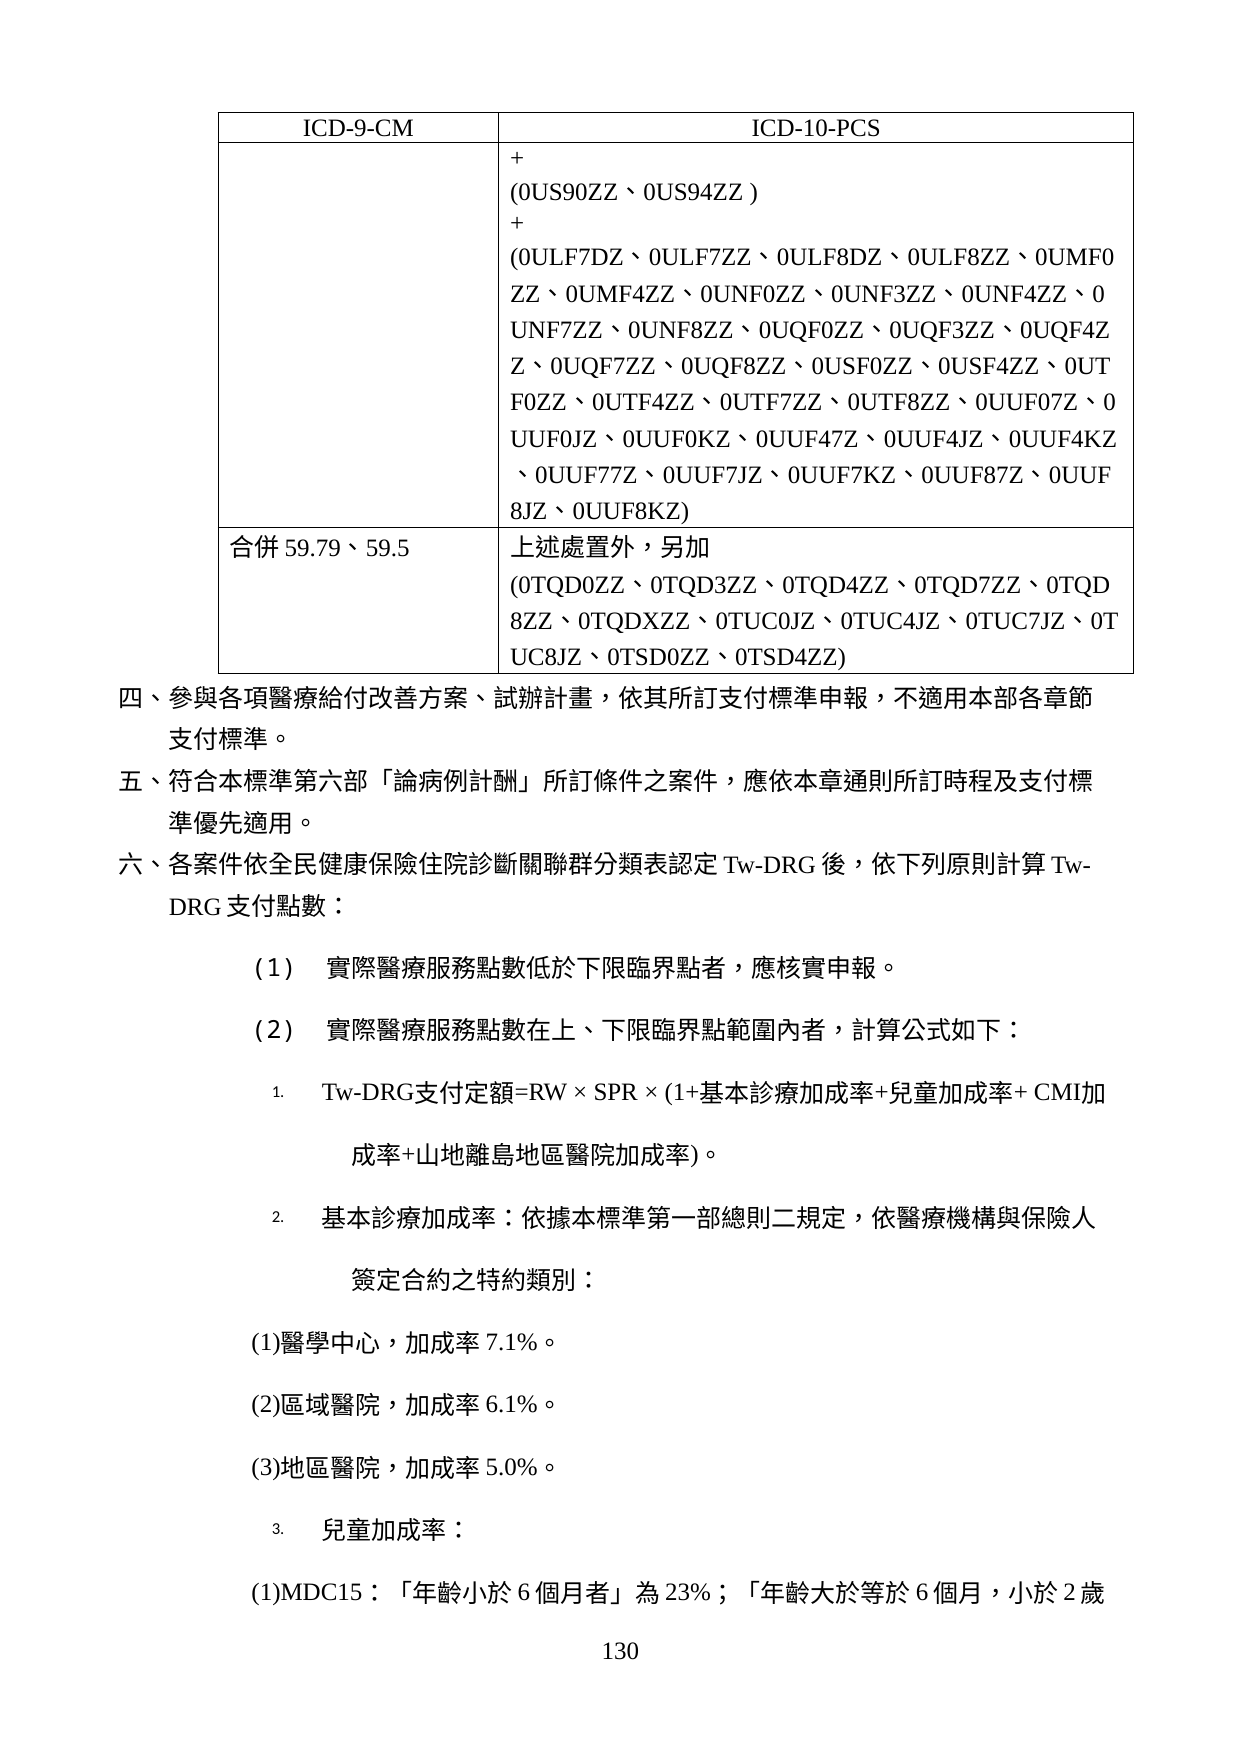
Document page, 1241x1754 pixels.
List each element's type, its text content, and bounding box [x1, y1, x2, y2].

table_header ICD-10-PCS [499, 113, 1133, 142]
table_cell [219, 143, 498, 527]
table_cell 上述處置外，另加 (0TQD0ZZ、0TQD3ZZ、0TQD4ZZ、0TQD7ZZ、0TQD8ZZ、0TQDXZZ、0TUC0JZ、0TUC4JZ、0TUC7JZ、0TUC8JZ、0TSD0ZZ、0TSD4ZZ) [499, 528, 1133, 673]
text (1)醫學中心，加成率7.1%。 [251, 1300, 1118, 1362]
list Tw-DRG支付定額=RW × SPR × (1+基本診療加成率+兒童加成率+ CMI加成率+山地離島地區醫院加成率)。 [272, 1050, 1109, 1175]
text (3)地區醫院，加成率5.0%。 [251, 1425, 1118, 1487]
list 兒童加成率： [272, 1487, 1109, 1550]
list 基本診療加成率：依據本標準第一部總則二規定，依醫療機構與保險人簽定合約之特約類別： [272, 1175, 1109, 1300]
list 實際醫療服務點數低於下限臨界點者，應核實申報。 [251, 925, 1113, 987]
table_cell + (0US90ZZ、0US94ZZ ) + (0ULF7DZ、0ULF7ZZ、0ULF8DZ、0ULF8ZZ、0UMF0ZZ、0UMF4ZZ、0UNF0ZZ、0UNF3ZZ、0UNF4ZZ、0UNF7ZZ、0UNF8ZZ、0UQF0ZZ、0UQF3ZZ、0UQF4ZZ、0UQF7ZZ、0UQF8ZZ、0USF0ZZ、0USF4ZZ、0UTF0ZZ、0UTF4ZZ、0UTF7ZZ、0UTF8ZZ、0UUF07Z、0UUF0JZ、0UUF0KZ、0UUF47Z、0UUF4JZ、0UUF4KZ、0UUF77Z、0UUF7JZ、0UUF7KZ、0UUF87Z、0UUF8JZ、0UUF8KZ) [499, 143, 1133, 527]
table_header ICD-9-CM [219, 113, 498, 142]
text (1)MDC15：「年齡小於6個月者」為23%；「年齡大於等於6個月，小於2歲 [251, 1550, 1118, 1612]
table_cell 合併59.79、59.5 [219, 528, 498, 673]
text 四、參與各項醫療給付改善方案、試辦計畫，依其所訂支付標準申報，不適用本部各章節支付標準。 [118, 674, 1097, 757]
list 實際醫療服務點數在上、下限臨界點範圍內者，計算公式如下： [251, 987, 1134, 1050]
text 五、符合本標準第六部「論病例計酬」所訂條件之案件，應依本章通則所訂時程及支付標準優先適用。 [118, 757, 1097, 841]
text (2)區域醫院，加成率6.1%。 [251, 1362, 1118, 1425]
text 六、各案件依全民健康保險住院診斷關聯群分類表認定Tw-DRG後，依下列原則計算Tw-DRG支付點數： [118, 841, 1097, 924]
